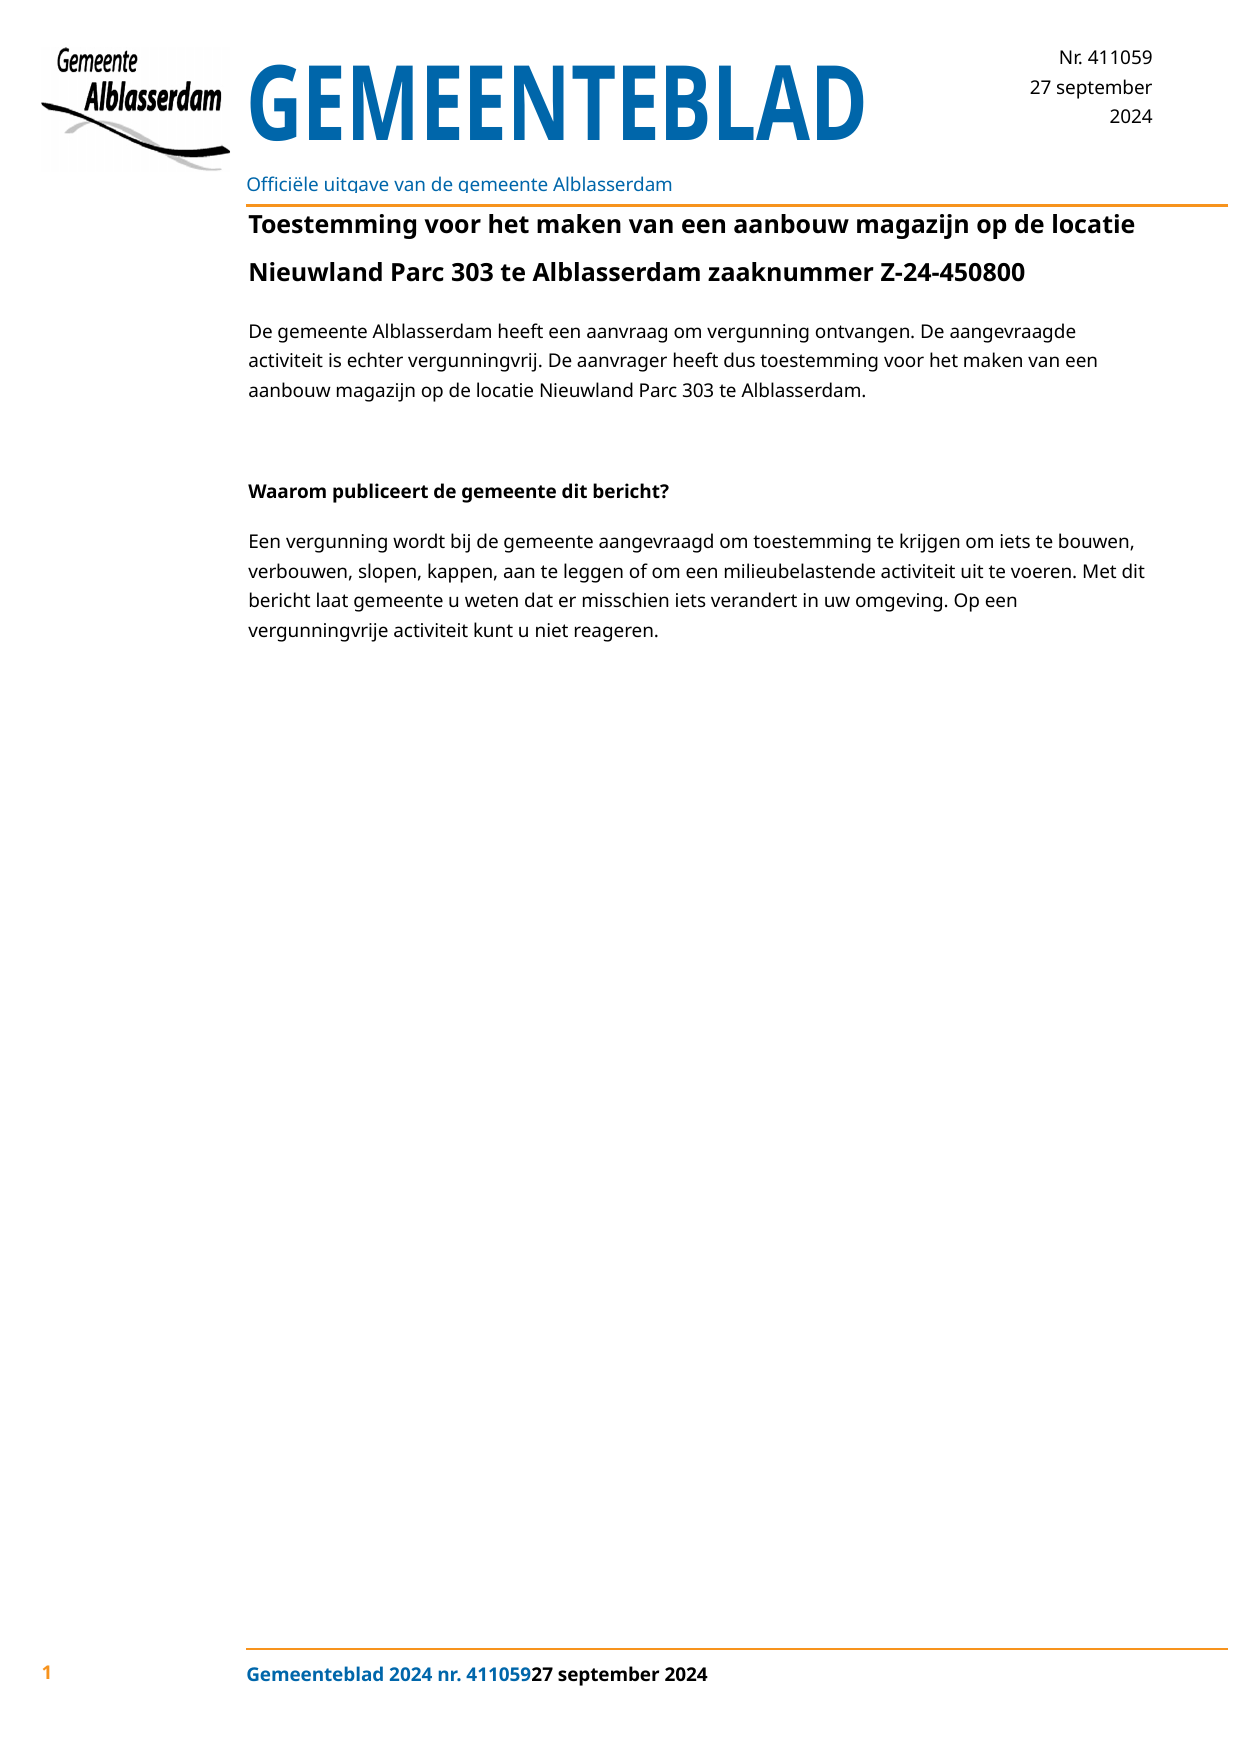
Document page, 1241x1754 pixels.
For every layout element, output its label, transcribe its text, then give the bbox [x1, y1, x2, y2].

text Een vergunning wordt bij de gemeente aangevraagd om toestemming te krijgen om iets te bouwen, verbouwen, slopen, kappen, aan te leggen of om een milieubelastende activiteit uit te voeren. Met dit bericht laat gemeente u weten dat er misschien iets verandert in uw omgeving. Op een vergunningvrije activiteit kunt u niet reageren. [248, 528, 1152, 643]
text Toestemming voor het maken van een aanbouw magazijn op de locatie Nieuwland Parc 303 te Alblasserdam zaaknummer Z-24-450800 [248, 207, 1152, 288]
picture [41, 47, 231, 172]
text Waarom publiceert de gemeente dit bericht? [248, 478, 1152, 504]
text De gemeente Alblasserdam heeft een aanvraag om vergunning ontvangen. De aangevraagde activiteit is echter vergunningvrij. De aanvrager heeft dus toestemming voor het maken van een aanbouw magazijn op de locatie Nieuwland Parc 303 te Alblasserdam. [248, 318, 1152, 403]
